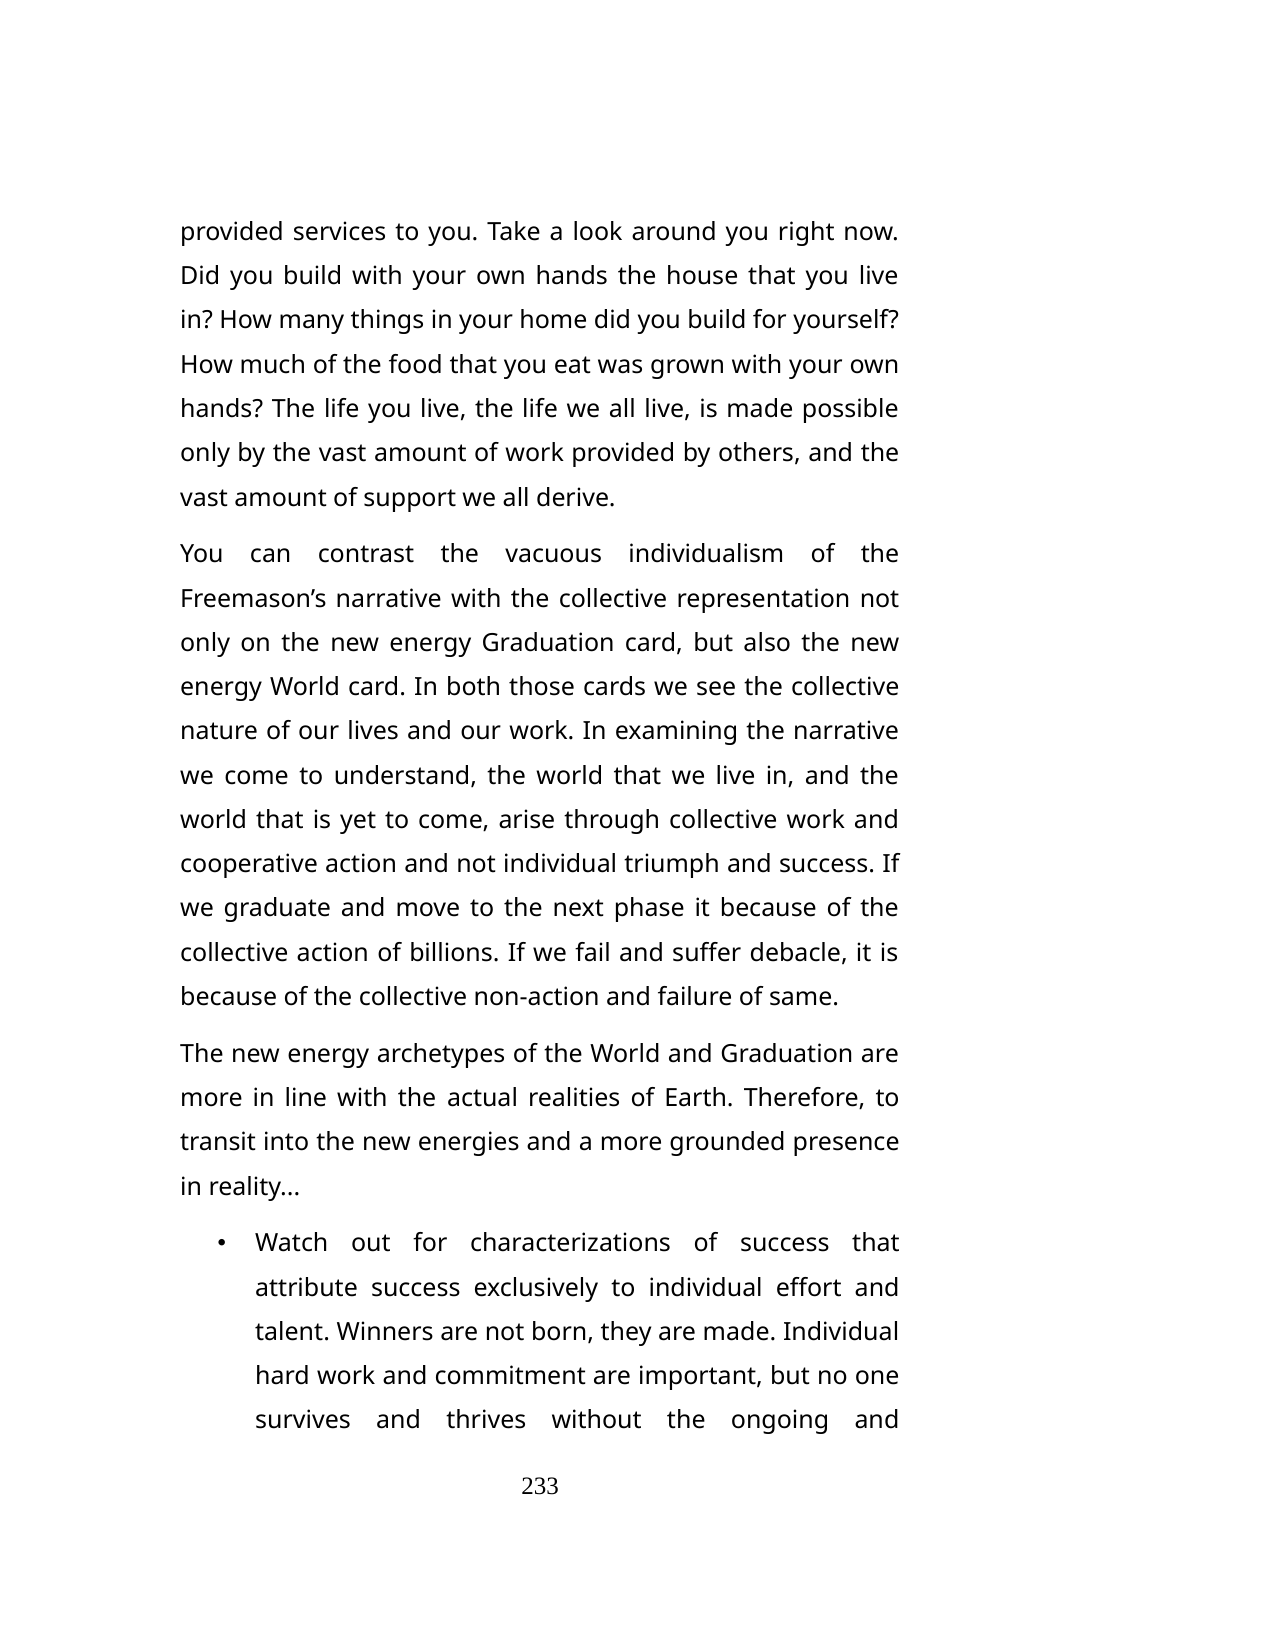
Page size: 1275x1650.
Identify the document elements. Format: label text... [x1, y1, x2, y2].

text The new energy archetypes of the World and Graduation are more in line with the actual realities of Earth. Therefore, to transit into the new energies and a more grounded presence in reality... [180, 1035, 900, 1202]
text provided services to you. Take a look around you right now. Did you build with your own hands the house that you live in? How many things in your home did you build for yourself? How much of the food that you eat was grown with your own hands? The life you live, the life we all live, is made possible only by the vast amount of work provided by others, and the vast amount of support we all derive. [180, 213, 900, 513]
list Watch out for characterizations of success that attribute success exclusively to individual effort and talent. Winners are not born, they are made. Individual hard work and commitment are important, but no one survives and thrives without the ongoing and [217, 1225, 900, 1436]
text You can contrast the vacuous individualism of the Freemason’s narrative with the collective representation not only on the new energy Graduation card, but also the new energy World card. In both those cards we see the collective nature of our lives and our work. In examining the narrative we come to understand, the world that we live in, and the world that is yet to come, arise through collective work and cooperative action and not individual triumph and success. If we graduate and move to the next phase it because of the collective action of billions. If we fail and suffer debacle, it is because of the collective non-action and failure of same. [180, 536, 900, 1013]
